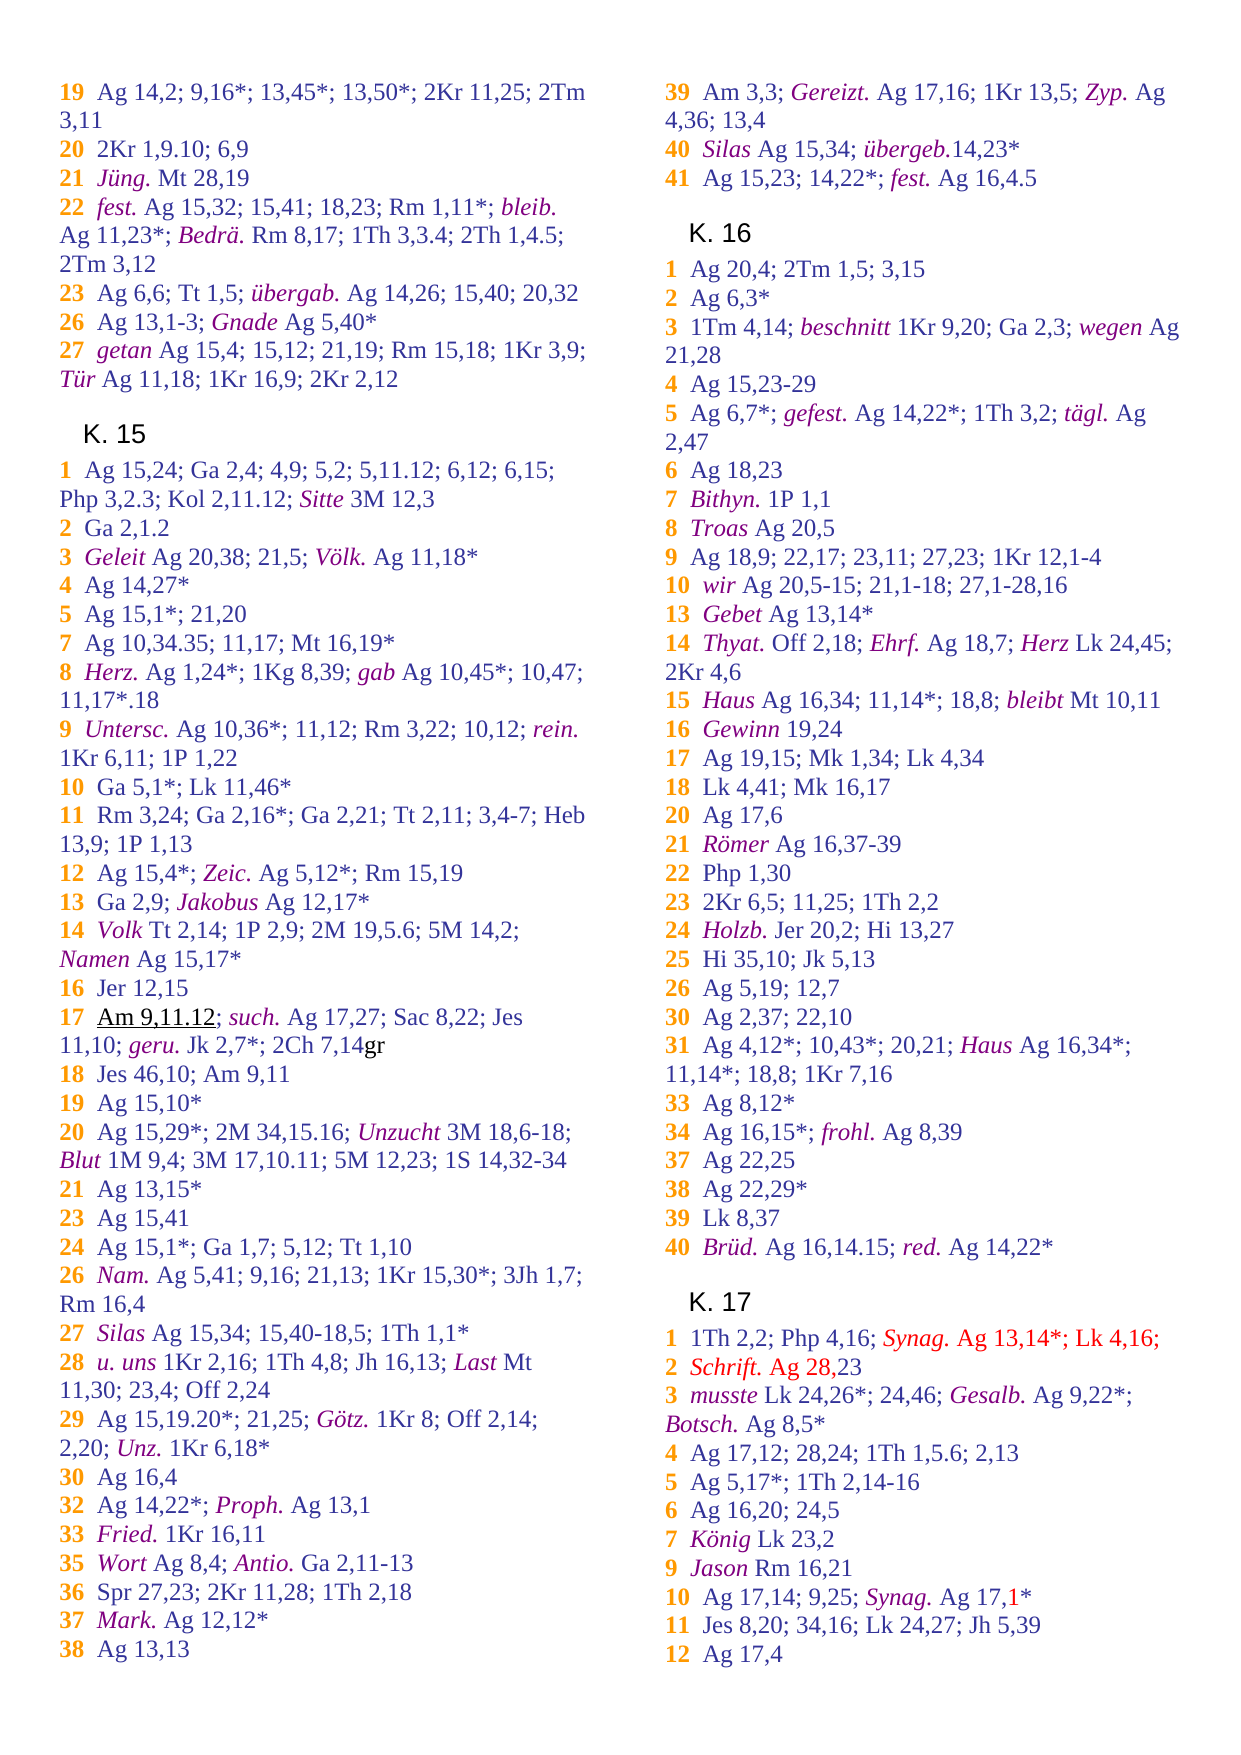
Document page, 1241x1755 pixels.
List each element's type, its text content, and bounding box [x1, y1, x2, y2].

text 37 Ag 22,25 [665, 1146, 1193, 1174]
text 8 Troas Ag 20,5 [665, 513, 1193, 542]
text 15 Haus Ag 16,34; 11,14*; 18,8; bleibt Mt 10,11 [665, 686, 1193, 714]
text 10 Ga 5,1*; Lk 11,46* [59, 772, 587, 801]
text 36 Spr 27,23; 2Kr 11,28; 1Th 2,18 [59, 1577, 587, 1606]
text 21 Jüng. Mt 28,19 [59, 163, 587, 192]
text 5 Ag 6,7*; gefest. Ag 14,22*; 1Th 3,2; tägl. Ag 2,47 [665, 398, 1193, 456]
text 7 Ag 10,34.35; 11,17; Mt 16,19* [59, 628, 587, 657]
text 7 König Lk 23,2 [665, 1524, 1193, 1553]
text 9 Jason Rm 16,21 [665, 1553, 1193, 1582]
text 30 Ag 2,37; 22,10 [665, 1002, 1193, 1031]
text 3 1Tm 4,14; beschnitt 1Kr 9,20; Ga 2,3; wegen Ag 21,28 [665, 312, 1193, 369]
text 26 Nam. Ag 5,41; 9,16; 21,13; 1Kr 15,30*; 3Jh 1,7; Rm 16,4 [59, 1261, 587, 1318]
text 2 Ga 2,1.2 [59, 513, 587, 542]
text 4 Ag 15,23-29 [665, 369, 1193, 398]
text 13 Ga 2,9; Jakobus Ag 12,17* [59, 887, 587, 916]
text 12 Ag 15,4*; Zeic. Ag 5,12*; Rm 15,19 [59, 858, 587, 887]
text 6 Ag 18,23 [665, 456, 1193, 484]
subtitle K. 16 [688, 217, 1193, 248]
text 39 Am 3,3; Gereizt. Ag 17,16; 1Kr 13,5; Zyp. Ag 4,36; 13,4 [665, 77, 1193, 134]
text 2 Ag 6,3* [665, 283, 1193, 312]
text 27 Silas Ag 15,34; 15,40-18,5; 1Th 1,1* [59, 1318, 587, 1347]
text 27 getan Ag 15,4; 15,12; 21,19; Rm 15,18; 1Kr 3,9; Tür Ag 11,18; 1Kr 16,9; 2Kr 2,12 [59, 336, 587, 393]
text 38 Ag 13,13 [59, 1634, 587, 1663]
text 14 Volk Tt 2,14; 1P 2,9; 2M 19,5.6; 5M 14,2; Namen Ag 15,17* [59, 916, 587, 973]
text 37 Mark. Ag 12,12* [59, 1606, 587, 1634]
text 1 Ag 15,24; Ga 2,4; 4,9; 5,2; 5,11.12; 6,12; 6,15; Php 3,2.3; Kol 2,11.12; Sitte 3M 12,3 [59, 456, 587, 513]
text 16 Gewinn 19,24 [665, 714, 1193, 743]
text 8 Herz. Ag 1,24*; 1Kg 8,39; gab Ag 10,45*; 10,47; 11,17*.18 [59, 657, 587, 714]
text 10 wir Ag 20,5-15; 21,1-18; 27,1-28,16 [665, 571, 1193, 599]
text 23 Ag 6,6; Tt 1,5; übergab. Ag 14,26; 15,40; 20,32 [59, 278, 587, 307]
text 20 Ag 17,6 [665, 801, 1193, 829]
text 17 Am 9,11.12; such. Ag 17,27; Sac 8,22; Jes 11,10; geru. Jk 2,7*; 2Ch 7,14gr [59, 1002, 587, 1059]
text 26 Ag 13,1-3; Gnade Ag 5,40* [59, 307, 587, 336]
text 40 Brüd. Ag 16,14.15; red. Ag 14,22* [665, 1232, 1193, 1261]
text 3 Geleit Ag 20,38; 21,5; Völk. Ag 11,18* [59, 542, 587, 571]
text 22 Php 1,30 [665, 858, 1193, 887]
text 24 Holzb. Jer 20,2; Hi 13,27 [665, 916, 1193, 944]
text 19 Ag 15,10* [59, 1088, 587, 1117]
text 2 Schrift. Ag 28,23 [665, 1352, 1193, 1381]
text 32 Ag 14,22*; Proph. Ag 13,1 [59, 1491, 587, 1519]
subtitle K. 15 [83, 418, 587, 449]
text 23 Ag 15,41 [59, 1203, 587, 1232]
text 14 Thyat. Off 2,18; Ehrf. Ag 18,7; Herz Lk 24,45; 2Kr 4,6 [665, 628, 1193, 686]
text 26 Ag 5,19; 12,7 [665, 973, 1193, 1002]
text 28 u. uns 1Kr 2,16; 1Th 4,8; Jh 16,13; Last Mt 11,30; 23,4; Off 2,24 [59, 1347, 587, 1404]
text 31 Ag 4,12*; 10,43*; 20,21; Haus Ag 16,34*; 11,14*; 18,8; 1Kr 7,16 [665, 1031, 1193, 1088]
text 11 Jes 8,20; 34,16; Lk 24,27; Jh 5,39 [665, 1611, 1193, 1639]
text 34 Ag 16,15*; frohl. Ag 8,39 [665, 1117, 1193, 1146]
text 23 2Kr 6,5; 11,25; 1Th 2,2 [665, 887, 1193, 916]
text 5 Ag 15,1*; 21,20 [59, 599, 587, 628]
text 40 Silas Ag 15,34; übergeb.14,23* [665, 134, 1193, 163]
text 19 Ag 14,2; 9,16*; 13,45*; 13,50*; 2Kr 11,25; 2Tm 3,11 [59, 77, 587, 134]
subtitle K. 17 [688, 1286, 1193, 1317]
text 12 Ag 17,4 [665, 1639, 1193, 1668]
text 21 Ag 13,15* [59, 1174, 587, 1203]
text 16 Jer 12,15 [59, 973, 587, 1002]
text 24 Ag 15,1*; Ga 1,7; 5,12; Tt 1,10 [59, 1232, 587, 1261]
text 30 Ag 16,4 [59, 1462, 587, 1491]
text 22 fest. Ag 15,32; 15,41; 18,23; Rm 1,11*; bleib. Ag 11,23*; Bedrä. Rm 8,17; 1Th 3,3.4; 2Th 1,4.5; 2Tm 3,12 [59, 192, 587, 278]
text 4 Ag 14,27* [59, 571, 587, 599]
text 3 musste Lk 24,26*; 24,46; Gesalb. Ag 9,22*; Botsch. Ag 8,5* [665, 1381, 1193, 1438]
text 39 Lk 8,37 [665, 1203, 1193, 1232]
text 4 Ag 17,12; 28,24; 1Th 1,5.6; 2,13 [665, 1438, 1193, 1467]
text 25 Hi 35,10; Jk 5,13 [665, 944, 1193, 973]
text 41 Ag 15,23; 14,22*; fest. Ag 16,4.5 [665, 163, 1193, 192]
text 10 Ag 17,14; 9,25; Synag. Ag 17,1* [665, 1582, 1193, 1611]
text 11 Rm 3,24; Ga 2,16*; Ga 2,21; Tt 2,11; 3,4-7; Heb 13,9; 1P 1,13 [59, 801, 587, 858]
text 20 2Kr 1,9.10; 6,9 [59, 134, 587, 163]
text 13 Gebet Ag 13,14* [665, 599, 1193, 628]
text 33 Ag 8,12* [665, 1088, 1193, 1117]
text 18 Jes 46,10; Am 9,11 [59, 1059, 587, 1088]
text 9 Ag 18,9; 22,17; 23,11; 27,23; 1Kr 12,1-4 [665, 542, 1193, 571]
text 29 Ag 15,19.20*; 21,25; Götz. 1Kr 8; Off 2,14; 2,20; Unz. 1Kr 6,18* [59, 1404, 587, 1462]
text 17 Ag 19,15; Mk 1,34; Lk 4,34 [665, 743, 1193, 772]
text 1 Ag 20,4; 2Tm 1,5; 3,15 [665, 254, 1193, 283]
text 1 1Th 2,2; Php 4,16; Synag. Ag 13,14*; Lk 4,16; [665, 1323, 1193, 1352]
text 7 Bithyn. 1P 1,1 [665, 484, 1193, 513]
text 35 Wort Ag 8,4; Antio. Ga 2,11-13 [59, 1548, 587, 1577]
text 38 Ag 22,29* [665, 1174, 1193, 1203]
text 18 Lk 4,41; Mk 16,17 [665, 772, 1193, 801]
text 9 Untersc. Ag 10,36*; 11,12; Rm 3,22; 10,12; rein. 1Kr 6,11; 1P 1,22 [59, 714, 587, 772]
text 5 Ag 5,17*; 1Th 2,14-16 [665, 1467, 1193, 1496]
text 33 Fried. 1Kr 16,11 [59, 1519, 587, 1548]
text 20 Ag 15,29*; 2M 34,15.16; Unzucht 3M 18,6-18; Blut 1M 9,4; 3M 17,10.11; 5M 12,23; 1S 14,32-34 [59, 1117, 587, 1174]
text 6 Ag 16,20; 24,5 [665, 1496, 1193, 1524]
text 21 Römer Ag 16,37-39 [665, 829, 1193, 858]
